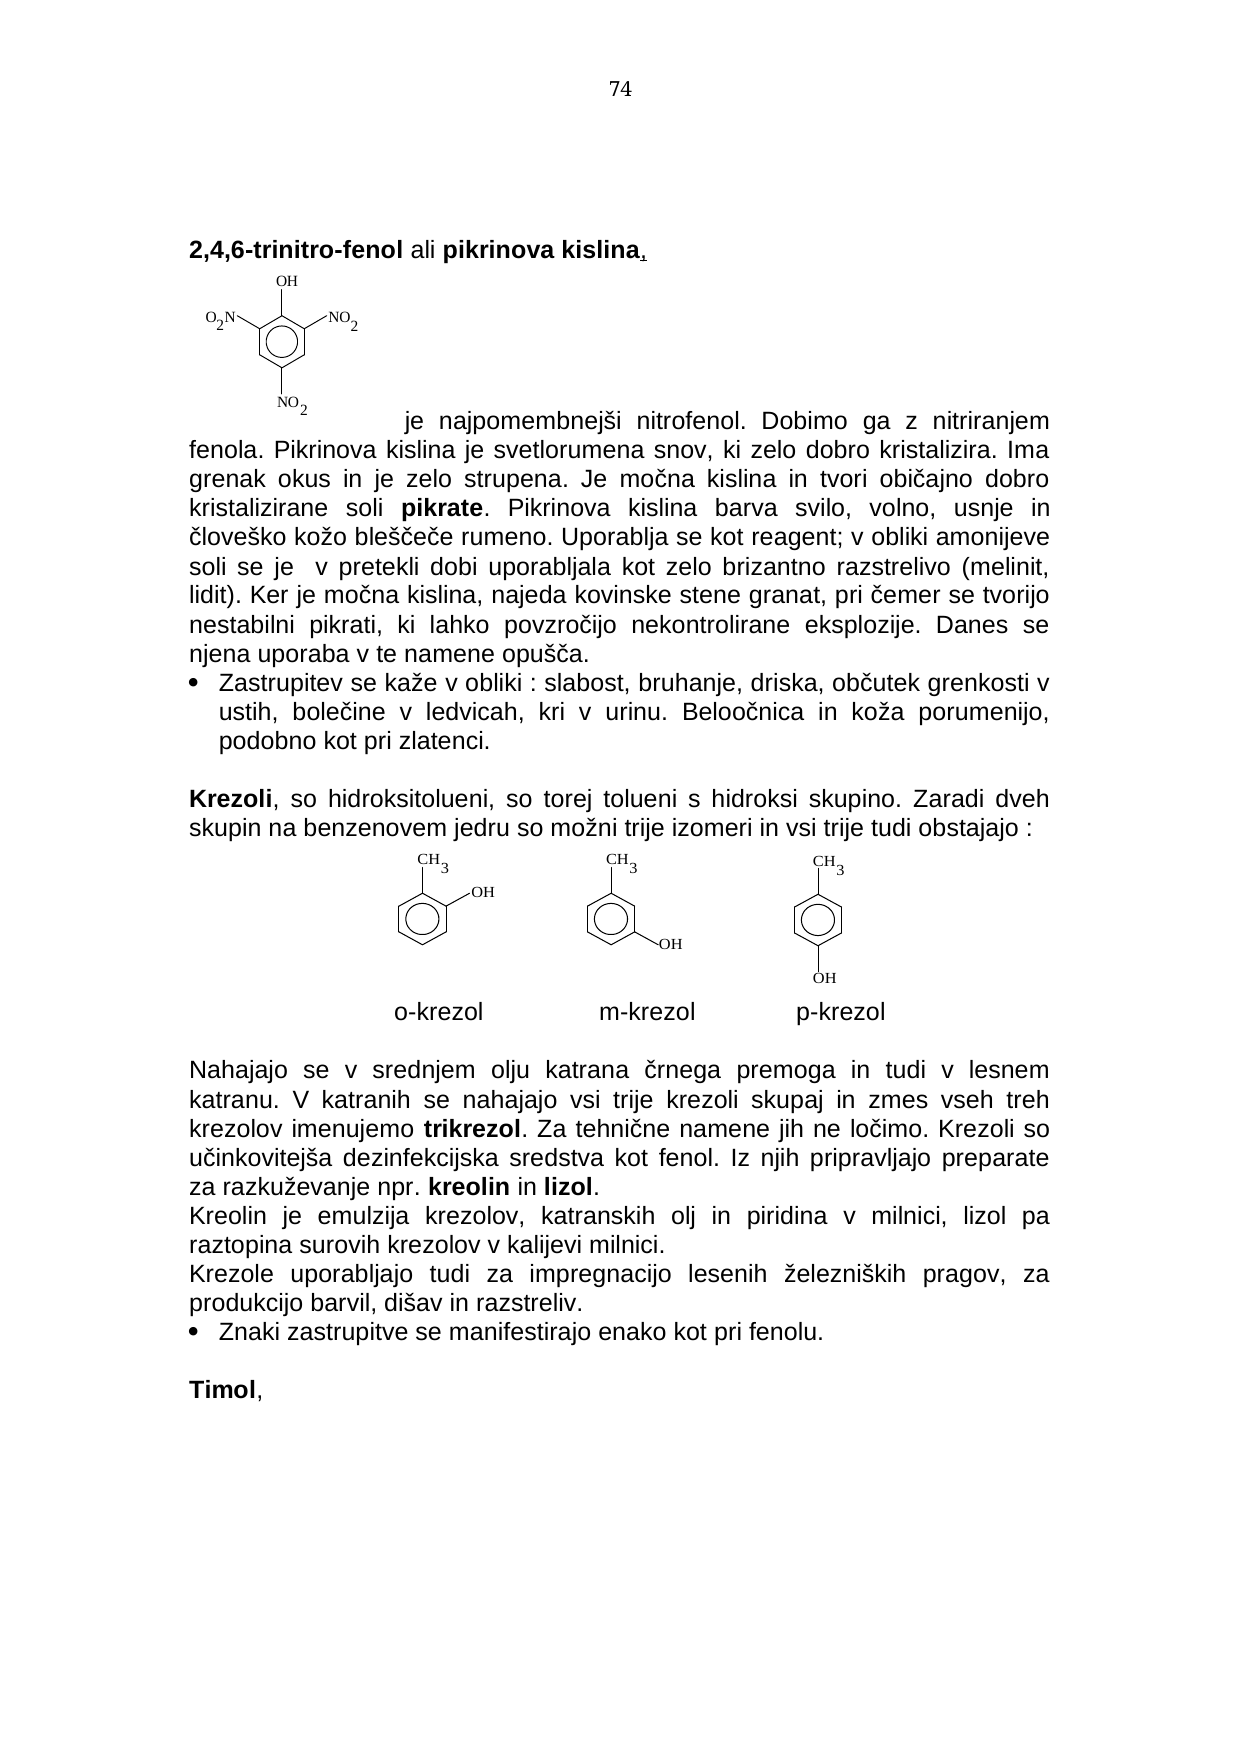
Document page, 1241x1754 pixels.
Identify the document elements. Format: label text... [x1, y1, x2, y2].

list Zastrupitev se kaže v obliki : slabost, bruhanje, driska, občutek grenkosti v ustih, bolečine v ledvicah, kri v urinu. Beloočnica in koža porumenijo, podobno kot pri zlatenci. [189, 668, 1051, 755]
text Krezoli, so hidroksitolueni, so torej tolueni s hidroksi skupino. Zaradi dveh skupin na benzenovem jedru so možni trije izomeri in vsi trije tudi obstajajo : [189, 784, 1051, 842]
text je najpomembnejši nitrofenol. Dobimo ga z nitriranjem fenola. Pikrinova kislina je svetlorumena snov, ki zelo dobro kristalizira. Ima grenak okus in je zelo strupena. Je močna kislina in tvori običajno dobro kristalizirane soli pikrate. Pikrinova kislina barva svilo, volno, usnje in človeško kožo bleščeče rumeno. Uporablja se kot reagent; v obliki amonijeve soli se je v pretekli dobi uporabljala kot zelo brizantno razstrelivo (melinit, lidit). Ker je močna kislina, najeda kovinske stene granat, pri čemer se tvorijo nestabilni pikrati, ki lahko povzročijo nekontrolirane eksplozije. Danes se njena uporaba v te namene opušča. [189, 264, 1051, 668]
text Timol, [189, 1375, 1051, 1404]
text o-krezol m-krezol p-krezol [189, 997, 1051, 1026]
text Nahajajo se v srednjem olju katrana črnega premoga in tudi v lesnem katranu. V katranih se nahajajo vsi trije krezoli skupaj in zmes vseh treh krezolov imenujemo trikrezol. Za tehnične namene jih ne ločimo. Krezoli so učinkovitejša dezinfekcijska sredstva kot fenol. Iz njih pripravljajo preparate za razkuževanje npr. kreolin in lizol. [189, 1055, 1051, 1201]
list Znaki zastrupitve se manifestirajo enako kot pri fenolu. [189, 1317, 1051, 1346]
text Kreolin je emulzija krezolov, katranskih olj in piridina v milnici, lizol pa raztopina surovih krezolov v kalijevi milnici. [189, 1201, 1051, 1259]
text Krezole uporabljajo tudi za impregnacijo lesenih železniških pragov, za produkcijo barvil, dišav in razstreliv. [189, 1259, 1051, 1317]
text 2,4,6-trinitro-fenol ali pikrinova kislina, [189, 235, 1051, 264]
